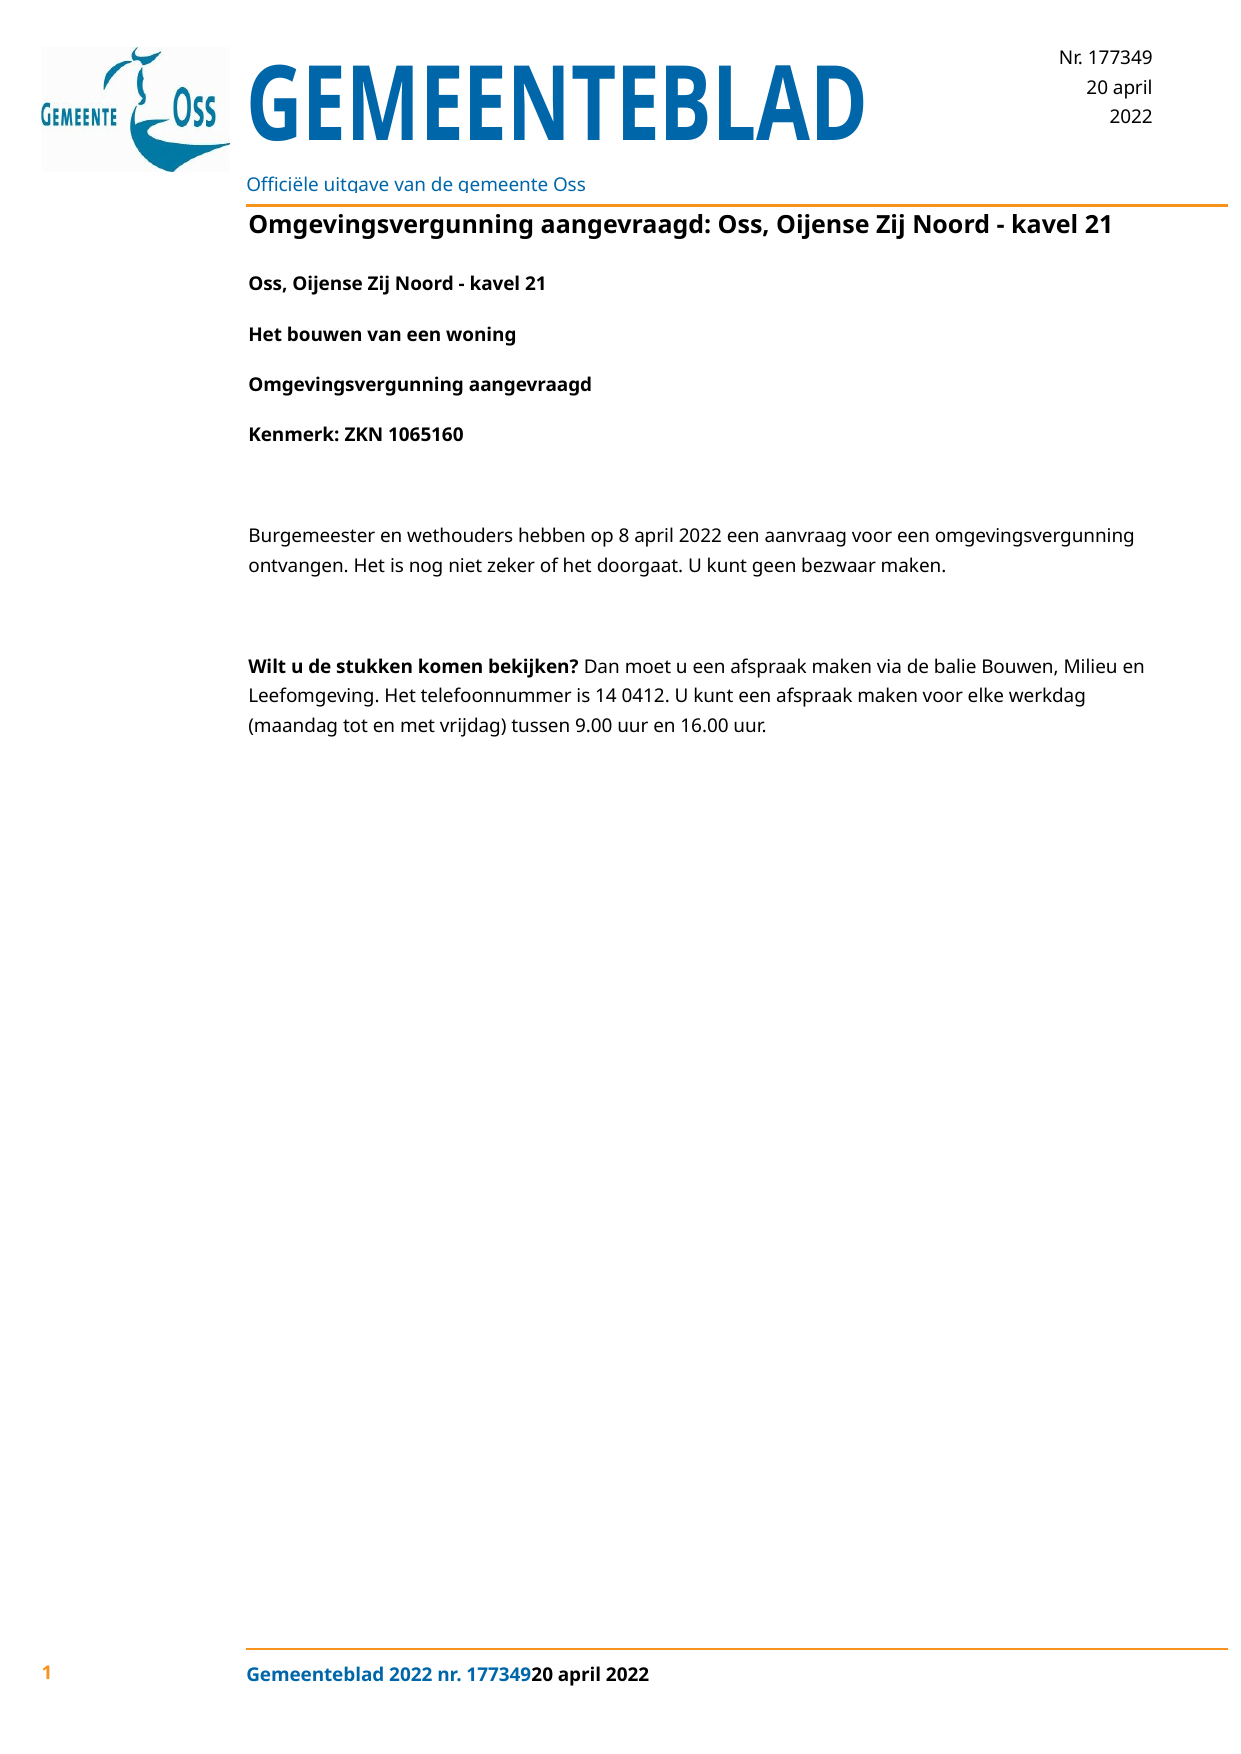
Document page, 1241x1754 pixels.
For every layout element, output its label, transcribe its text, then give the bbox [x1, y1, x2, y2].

text Oss, Oijense Zij Noord - kavel 21 [248, 270, 1152, 296]
text Wilt u de stukken komen bekijken? Dan moet u een afspraak maken via de balie Bouwen, Milieu en Leefomgeving. Het telefoonnummer is 14 0412. U kunt een afspraak maken voor elke werkdag (maandag tot en met vrijdag) tussen 9.00 uur en 16.00 uur. [248, 653, 1152, 738]
picture [41, 47, 231, 172]
text Omgevingsvergunning aangevraagd [248, 371, 1152, 397]
text Het bouwen van een woning [248, 321, 1152, 346]
text Burgemeester en wethouders hebben op 8 april 2022 een aanvraag voor een omgevingsvergunning ontvangen. Het is nog niet zeker of het doorgaat. U kunt geen bezwaar maken. [248, 522, 1152, 578]
text Omgevingsvergunning aangevraagd: Oss, Oijense Zij Noord - kavel 21 [248, 207, 1152, 241]
text Kenmerk: ZKN 1065160 [248, 422, 1152, 447]
